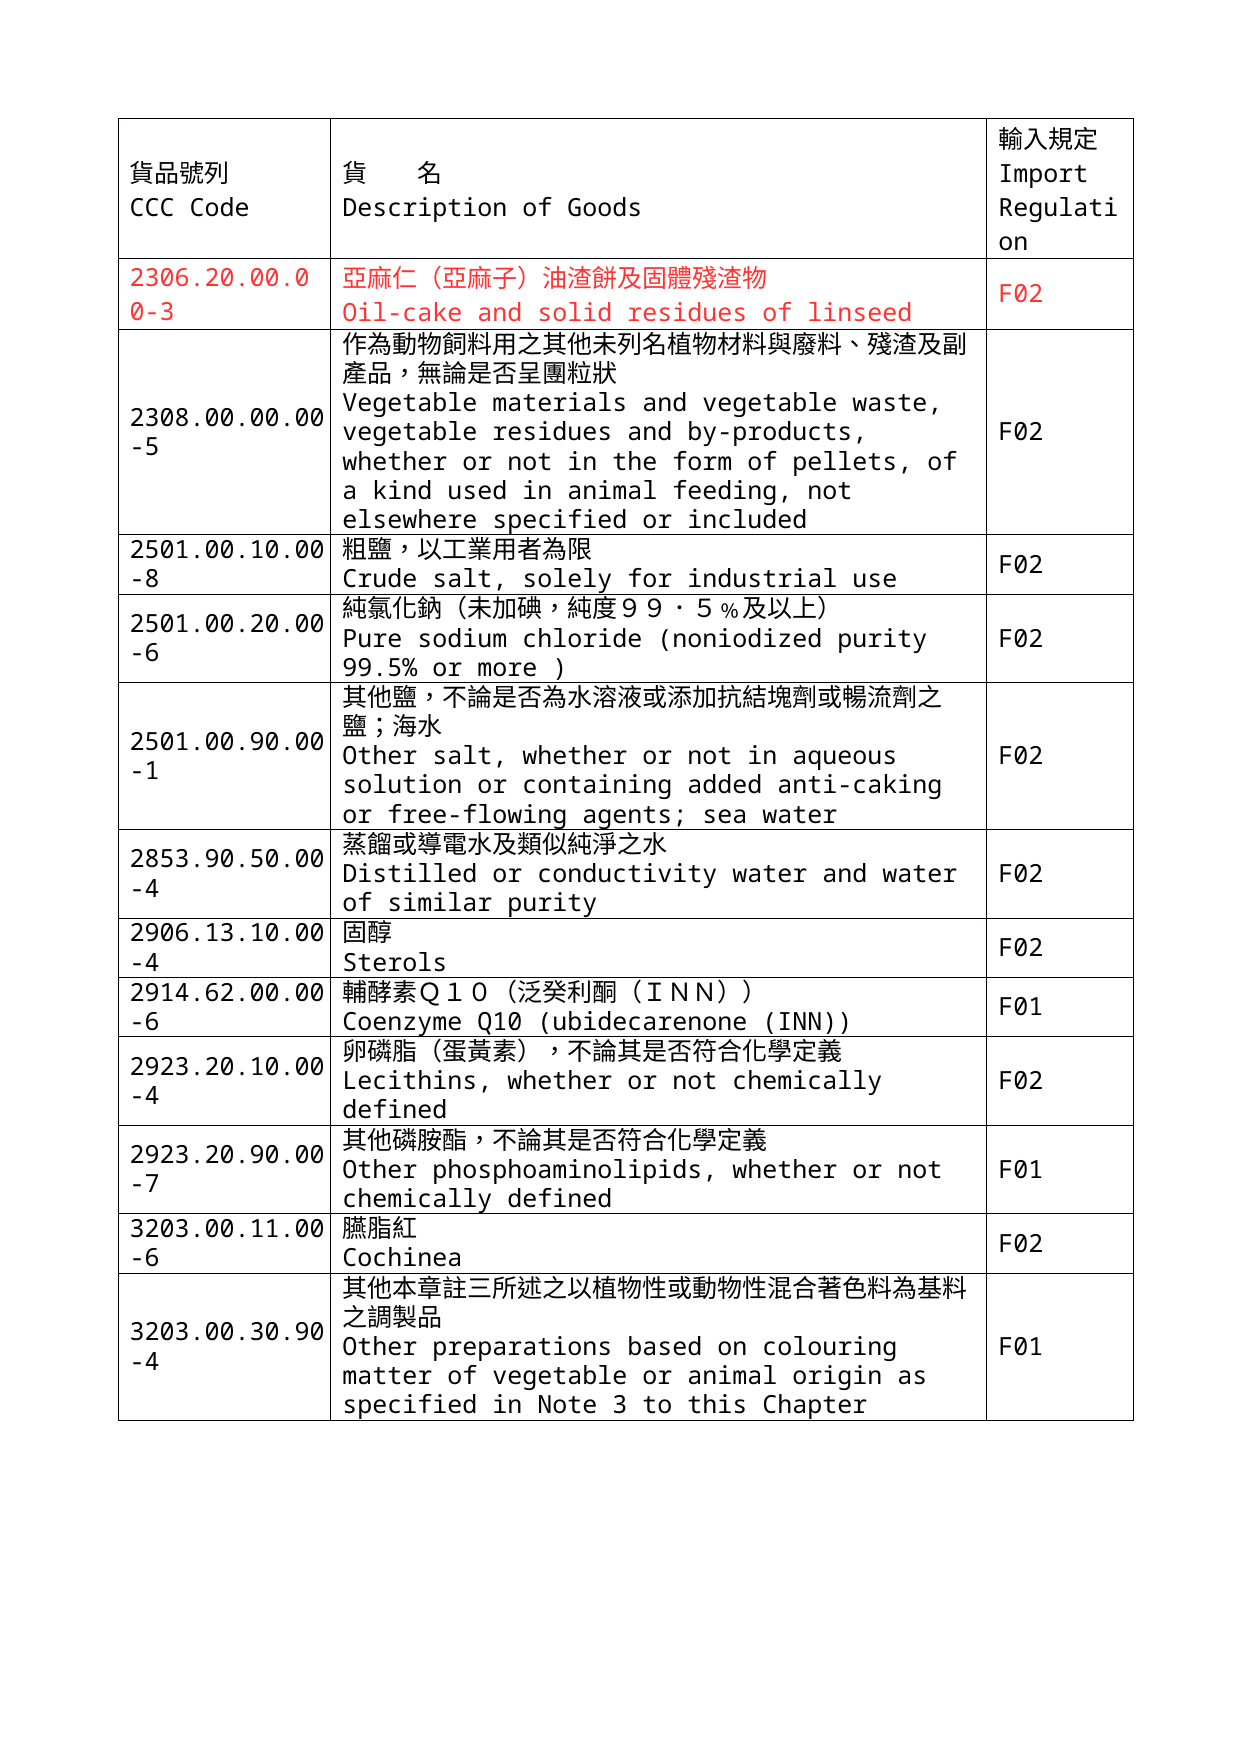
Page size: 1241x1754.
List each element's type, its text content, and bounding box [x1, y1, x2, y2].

table_cell 純氯化鈉（未加碘，純度９９．５﹪及以上） Pure sodium chloride (noniodized purity 99.5% or more ) [331, 595, 986, 682]
table_cell 臙脂紅 Cochinea [331, 1214, 986, 1273]
table_cell F01 [987, 1274, 1133, 1419]
table_cell F01 [987, 1126, 1133, 1213]
table_cell 3203.00.11.00-6 [119, 1214, 330, 1273]
table_cell F02 [987, 535, 1133, 593]
table_header 輸入規定 Import Regulation [987, 119, 1133, 258]
table_cell 輔酵素Ｑ１０（泛癸利酮（ＩＮＮ）） Coenzyme Q10 (ubidecarenone (INN)) [331, 978, 986, 1036]
table_cell 2501.00.10.00-8 [119, 535, 330, 593]
table_cell 粗鹽，以工業用者為限 Crude salt, solely for industrial use [331, 535, 986, 593]
table_cell 卵磷脂（蛋黃素），不論其是否符合化學定義 Lecithins, whether or not chemically defined [331, 1037, 986, 1125]
table_cell F02 [987, 1214, 1133, 1273]
table_cell 蒸餾或導電水及類似純淨之水 Distilled or conductivity water and water of similar purity [331, 830, 986, 917]
table_cell 固醇 Sterols [331, 919, 986, 977]
table_cell 其他鹽，不論是否為水溶液或添加抗結塊劑或暢流劑之鹽；海水 Other salt, whether or not in aqueous solution or containing added anti-caking or free-flowing agents; sea water [331, 683, 986, 829]
table_cell 2501.00.90.00-1 [119, 683, 330, 829]
table_cell 2923.20.10.00-4 [119, 1037, 330, 1125]
table_cell F02 [987, 1037, 1133, 1125]
table_cell 其他本章註三所述之以植物性或動物性混合著色料為基料之調製品 Other preparations based on colouring matter of vegetable or animal origin as specified in Note 3 to this Chapter [331, 1274, 986, 1419]
table_cell 亞麻仁（亞麻子）油渣餅及固體殘渣物 Oil-cake and solid residues of linseed [331, 259, 986, 329]
table_cell F01 [987, 978, 1133, 1036]
table_cell 2501.00.20.00-6 [119, 595, 330, 682]
table_cell 3203.00.30.90-4 [119, 1274, 330, 1419]
table_cell 作為動物飼料用之其他未列名植物材料與廢料、殘渣及副產品，無論是否呈團粒狀 Vegetable materials and vegetable waste, vegetable residues and by-products, whether or not in the form of pellets, of a kind used in animal feeding, not elsewhere specified or included [331, 330, 986, 534]
table_cell F02 [987, 595, 1133, 682]
table_cell F02 [987, 259, 1133, 329]
table_cell 2308.00.00.00-5 [119, 330, 330, 534]
table_cell 其他磷胺酯，不論其是否符合化學定義 Other phosphoaminolipids, whether or not chemically defined [331, 1126, 986, 1213]
table_cell F02 [987, 919, 1133, 977]
table_cell 2306.20.00.00-3 [119, 259, 330, 329]
table_cell 2906.13.10.00-4 [119, 919, 330, 977]
table_cell 2853.90.50.00-4 [119, 830, 330, 917]
table_cell F02 [987, 830, 1133, 917]
table_header 貨品號列 CCC Code [119, 119, 330, 258]
table_cell F02 [987, 330, 1133, 534]
table_header 貨 名 Description of Goods [331, 119, 986, 258]
table_cell 2923.20.90.00-7 [119, 1126, 330, 1213]
table_cell F02 [987, 683, 1133, 829]
table_cell 2914.62.00.00-6 [119, 978, 330, 1036]
